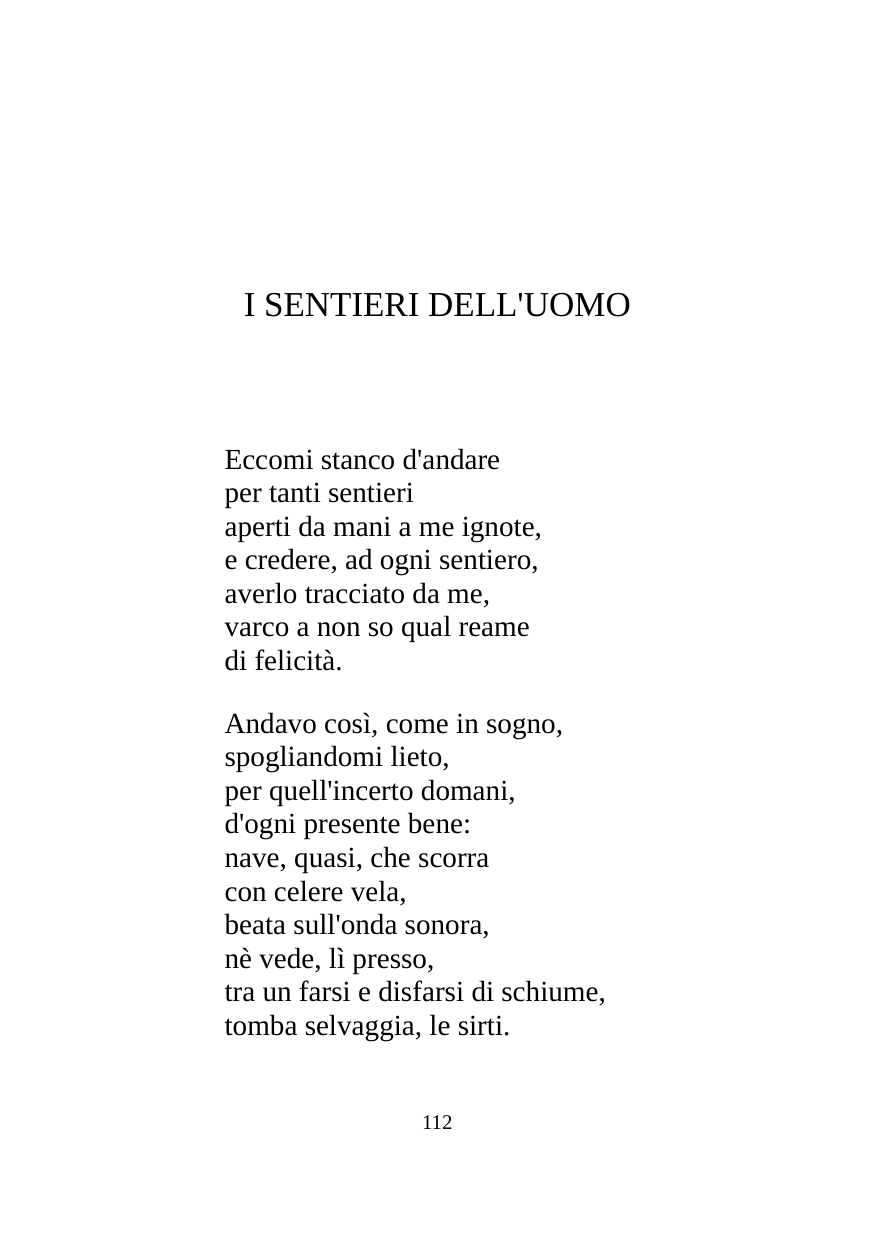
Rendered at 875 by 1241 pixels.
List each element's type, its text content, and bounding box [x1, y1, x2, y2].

text Eccomi stanco d'andare per tanti sentieri aperti da mani a me ignote, e credere, ad ogni sentiero, averlo tracciato da me, varco a non so qual reame di felicità. [224, 442, 768, 677]
subtitle I SENTIERI DELL'UOMO [106, 283, 768, 324]
text Andavo così, come in sogno, spogliandomi lieto, per quell'incerto domani, d'ogni presente bene: nave, quasi, che scorra con celere vela, beata sull'onda sonora, nè vede, lì presso, tra un farsi e disfarsi di schiume, tomba selvaggia, le sirti. [224, 706, 768, 1041]
